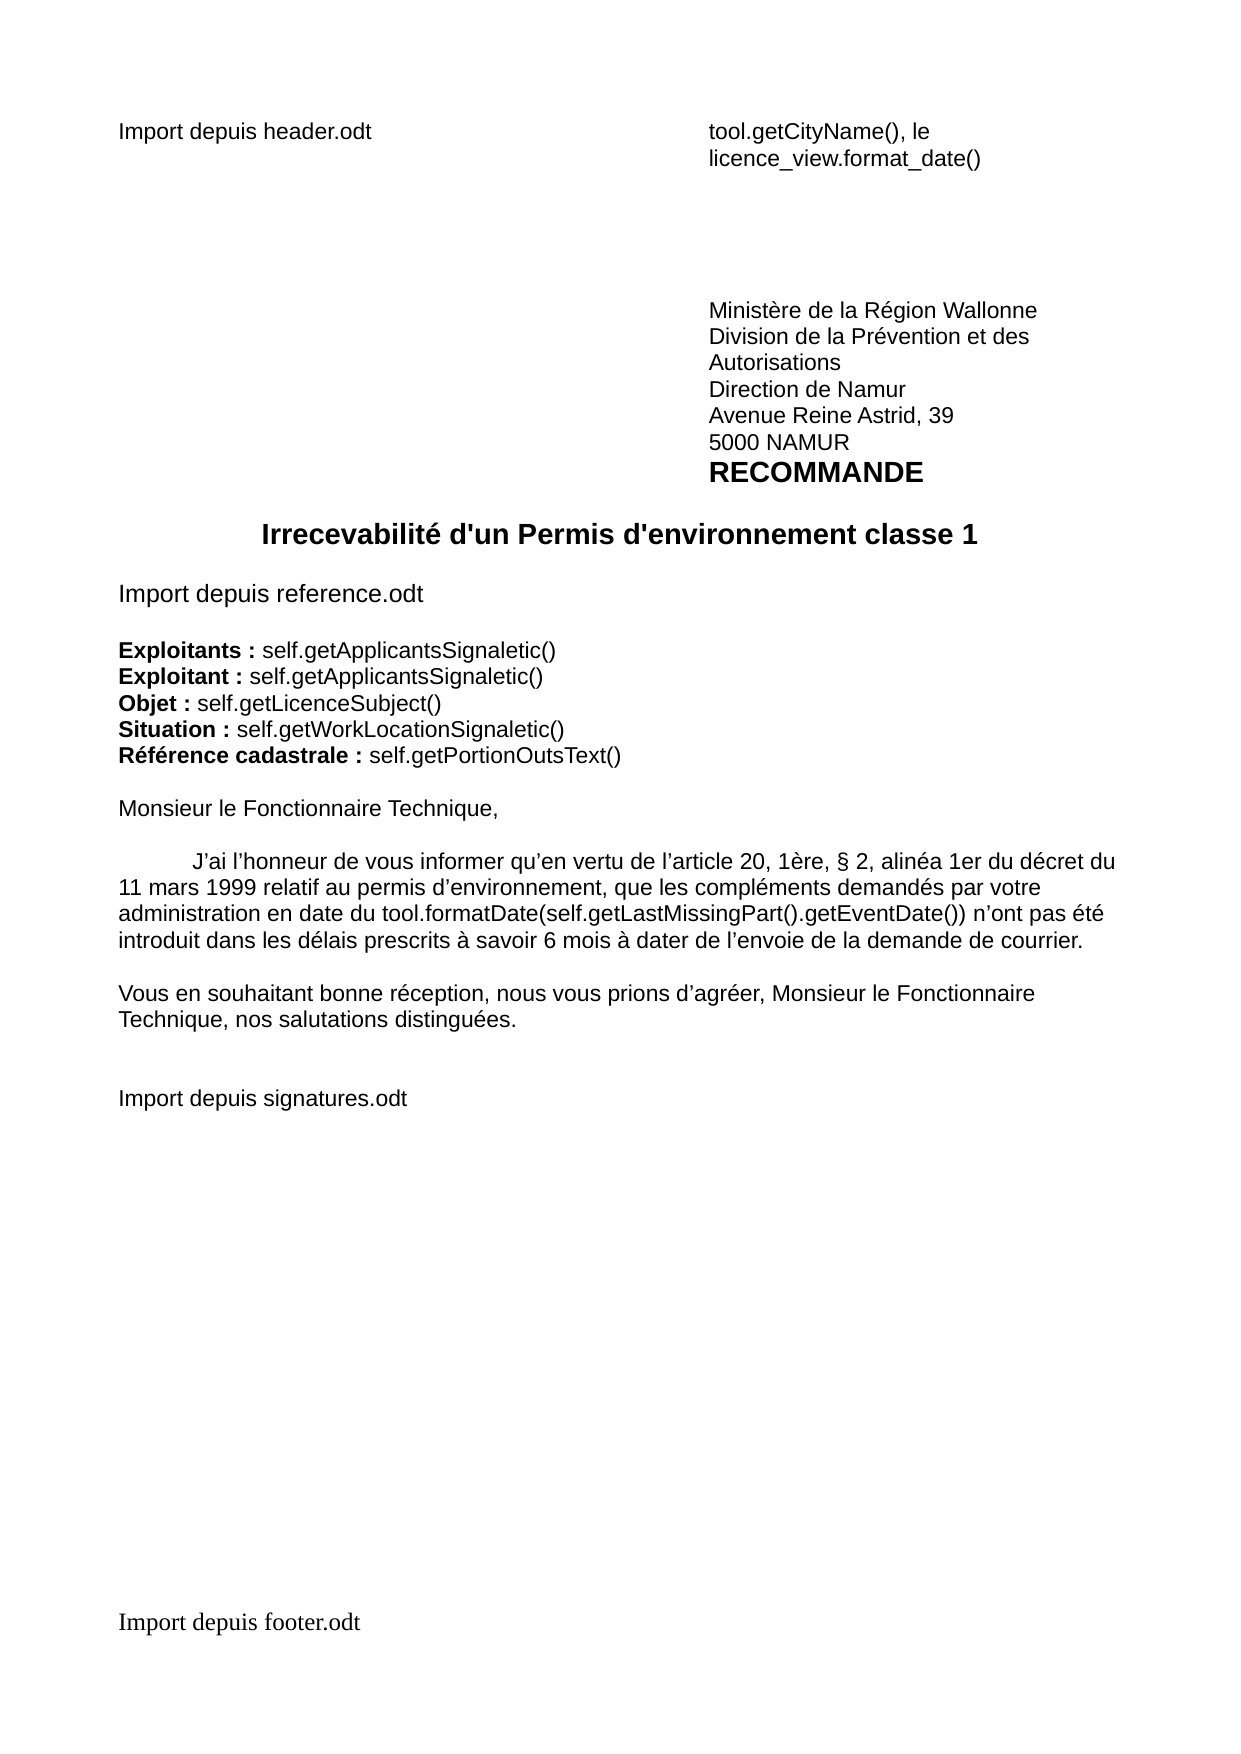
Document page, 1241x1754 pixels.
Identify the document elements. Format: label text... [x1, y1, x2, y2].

table_header Import depuis header.odt [118, 118, 708, 488]
text Exploitants : self.getApplicantsSignaletic() [118, 637, 1122, 663]
text Vous en souhaitant bonne réception, nous vous prions d’agréer, Monsieur le Fonctionnaire Technique, nos salutations distinguées. [118, 979, 1122, 1032]
text Référence cadastrale : self.getPortionOutsText() [118, 742, 1122, 769]
text Situation : self.getWorkLocationSignaletic() [118, 716, 1122, 742]
text Monsieur le Fonctionnaire Technique, [118, 795, 1122, 821]
text Import depuis reference.odt [118, 579, 1122, 608]
title Irrecevabilité d'un Permis d'environnement classe 1 [118, 517, 1122, 551]
text J’ai l’honneur de vous informer qu’en vertu de l’article 20, 1ère, § 2, alinéa 1er du décret du 11 mars 1999 relatif au permis d’environnement, que les compléments demandés par votre administration en date du tool.formatDate(self.getLastMissingPart().getEventDate()) n’ont pas été introduit dans les délais prescrits à savoir 6 mois à dater de l’envoie de la demande de courrier. [118, 848, 1122, 953]
table_header tool.getCityName(), le licence_view.format_date() Ministère de la Région Wallonne Division de la Prévention et des Autorisations Direction de Namur Avenue Reine Astrid, 39 5000 NAMUR RECOMMANDE [709, 118, 1123, 488]
text Import depuis signatures.odt [118, 1085, 1122, 1111]
text Exploitant : self.getApplicantsSignaletic() [118, 663, 1122, 689]
text Objet : self.getLicenceSubject() [118, 689, 1122, 716]
